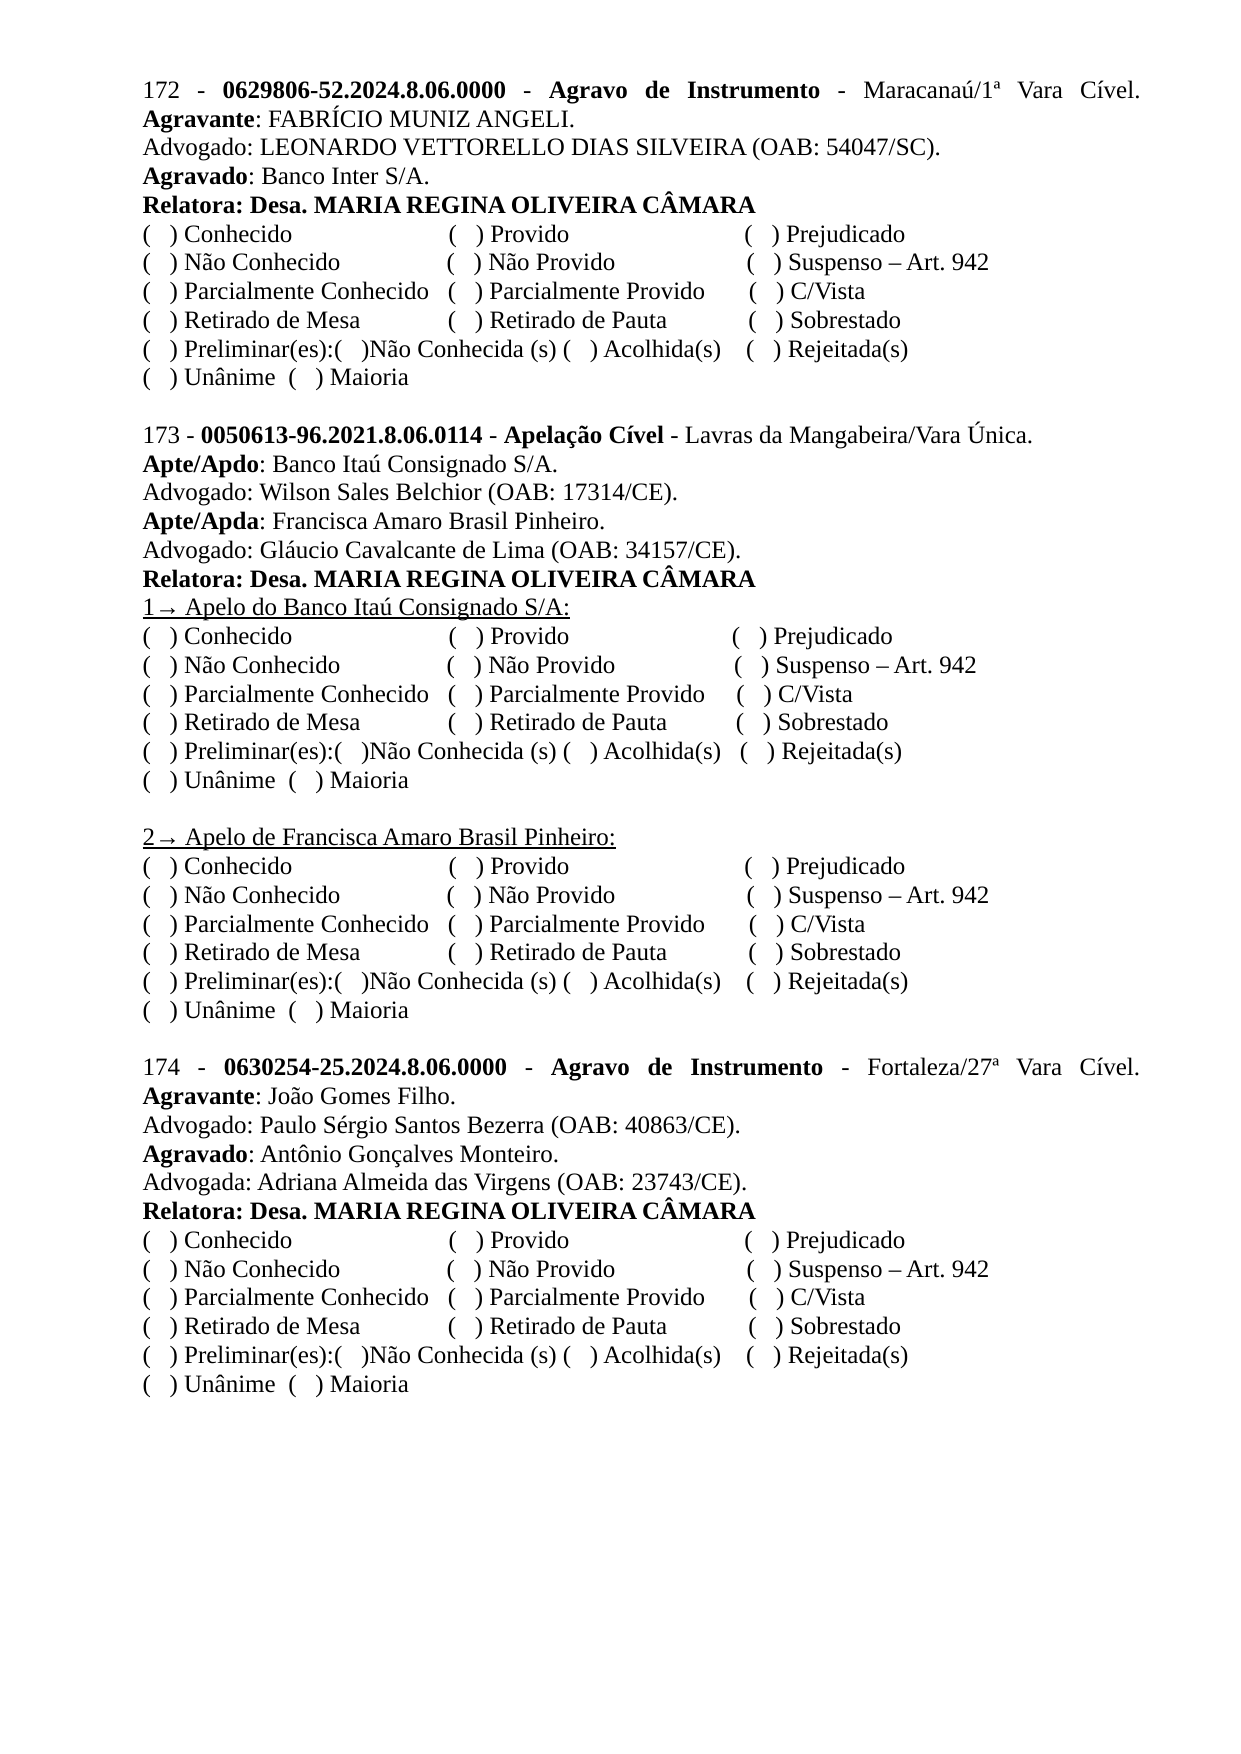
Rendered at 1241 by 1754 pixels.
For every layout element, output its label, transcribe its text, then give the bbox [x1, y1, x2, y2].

text ( ) Unânime ( ) Maioria [142, 995, 1158, 1024]
text ( ) Não Conhecido ( ) Não Provido ( ) Suspenso – Art. 942 [142, 1254, 1158, 1282]
text Advogado: Gláucio Cavalcante de Lima (OAB: 34157/CE). [142, 535, 1141, 564]
text ( ) Unânime ( ) Maioria [142, 362, 1158, 391]
text ( ) Não Conhecido ( ) Não Provido ( ) Suspenso – Art. 942 [142, 880, 1158, 909]
text ( ) Preliminar(es):( )Não Conhecida (s) ( ) Acolhida(s) ( ) Rejeitada(s) [142, 334, 1158, 362]
text ( ) Não Conhecido ( ) Não Provido ( ) Suspenso – Art. 942 [142, 650, 1158, 679]
text Advogado: LEONARDO VETTORELLO DIAS SILVEIRA (OAB: 54047/SC). [142, 132, 1141, 161]
text ( ) Retirado de Mesa ( ) Retirado de Pauta ( ) Sobrestado [142, 305, 1158, 334]
text ( ) Retirado de Mesa ( ) Retirado de Pauta ( ) Sobrestado [142, 937, 1158, 966]
text ( ) Preliminar(es):( )Não Conhecida (s) ( ) Acolhida(s) ( ) Rejeitada(s) [142, 736, 1158, 765]
text ( ) Não Conhecido ( ) Não Provido ( ) Suspenso – Art. 942 [142, 247, 1158, 276]
text Relatora: Desa. MARIA REGINA OLIVEIRA CÂMARA [142, 190, 1141, 219]
text Advogado: Wilson Sales Belchior (OAB: 17314/CE). [142, 477, 1141, 506]
text Agravado: Banco Inter S/A. [142, 161, 1141, 190]
text ( ) Unânime ( ) Maioria [142, 1369, 1158, 1397]
text ( ) Retirado de Mesa ( ) Retirado de Pauta ( ) Sobrestado [142, 1311, 1158, 1340]
text ( ) Conhecido ( ) Provido ( ) Prejudicado [142, 851, 1141, 880]
text Advogado: Paulo Sérgio Santos Bezerra (OAB: 40863/CE). [142, 1110, 1141, 1139]
text 172 - 0629806-52.2024.8.06.0000 - Agravo de Instrumento - Maracanaú/1ª Vara Cível. Agravante: FABRÍCIO MUNIZ ANGELI. [142, 75, 1141, 132]
text 173 - 0050613-96.2021.8.06.0114 - Apelação Cível - Lavras da Mangabeira/Vara Única. [142, 420, 1141, 449]
text ( ) Parcialmente Conhecido ( ) Parcialmente Provido ( ) C/Vista [142, 909, 1158, 937]
text ( ) Conhecido ( ) Provido ( ) Prejudicado [142, 219, 1141, 247]
text Apte/Apda: Francisca Amaro Brasil Pinheiro. [142, 506, 1141, 535]
text Relatora: Desa. MARIA REGINA OLIVEIRA CÂMARA [142, 564, 1141, 592]
text 1→ Apelo do Banco Itaú Consignado S/A: [142, 592, 1141, 621]
text ( ) Retirado de Mesa ( ) Retirado de Pauta ( ) Sobrestado [142, 707, 1158, 736]
text 2→ Apelo de Francisca Amaro Brasil Pinheiro: [142, 822, 1141, 851]
text ( ) Unânime ( ) Maioria [142, 765, 1158, 794]
text Agravado: Antônio Gonçalves Monteiro. [142, 1139, 1141, 1167]
text Relatora: Desa. MARIA REGINA OLIVEIRA CÂMARA [142, 1196, 1141, 1225]
text ( ) Parcialmente Conhecido ( ) Parcialmente Provido ( ) C/Vista [142, 1282, 1158, 1311]
text ( ) Parcialmente Conhecido ( ) Parcialmente Provido ( ) C/Vista [142, 679, 1158, 707]
text ( ) Conhecido ( ) Provido ( ) Prejudicado [142, 621, 1141, 650]
text ( ) Parcialmente Conhecido ( ) Parcialmente Provido ( ) C/Vista [142, 276, 1158, 305]
text ( ) Preliminar(es):( )Não Conhecida (s) ( ) Acolhida(s) ( ) Rejeitada(s) [142, 1340, 1158, 1369]
text ( ) Conhecido ( ) Provido ( ) Prejudicado [142, 1225, 1141, 1254]
text ( ) Preliminar(es):( )Não Conhecida (s) ( ) Acolhida(s) ( ) Rejeitada(s) [142, 966, 1158, 995]
text 174 - 0630254-25.2024.8.06.0000 - Agravo de Instrumento - Fortaleza/27ª Vara Cível. Agravante: João Gomes Filho. [142, 1052, 1141, 1110]
text Apte/Apdo: Banco Itaú Consignado S/A. [142, 449, 1141, 477]
text Advogada: Adriana Almeida das Virgens (OAB: 23743/CE). [142, 1167, 1141, 1196]
